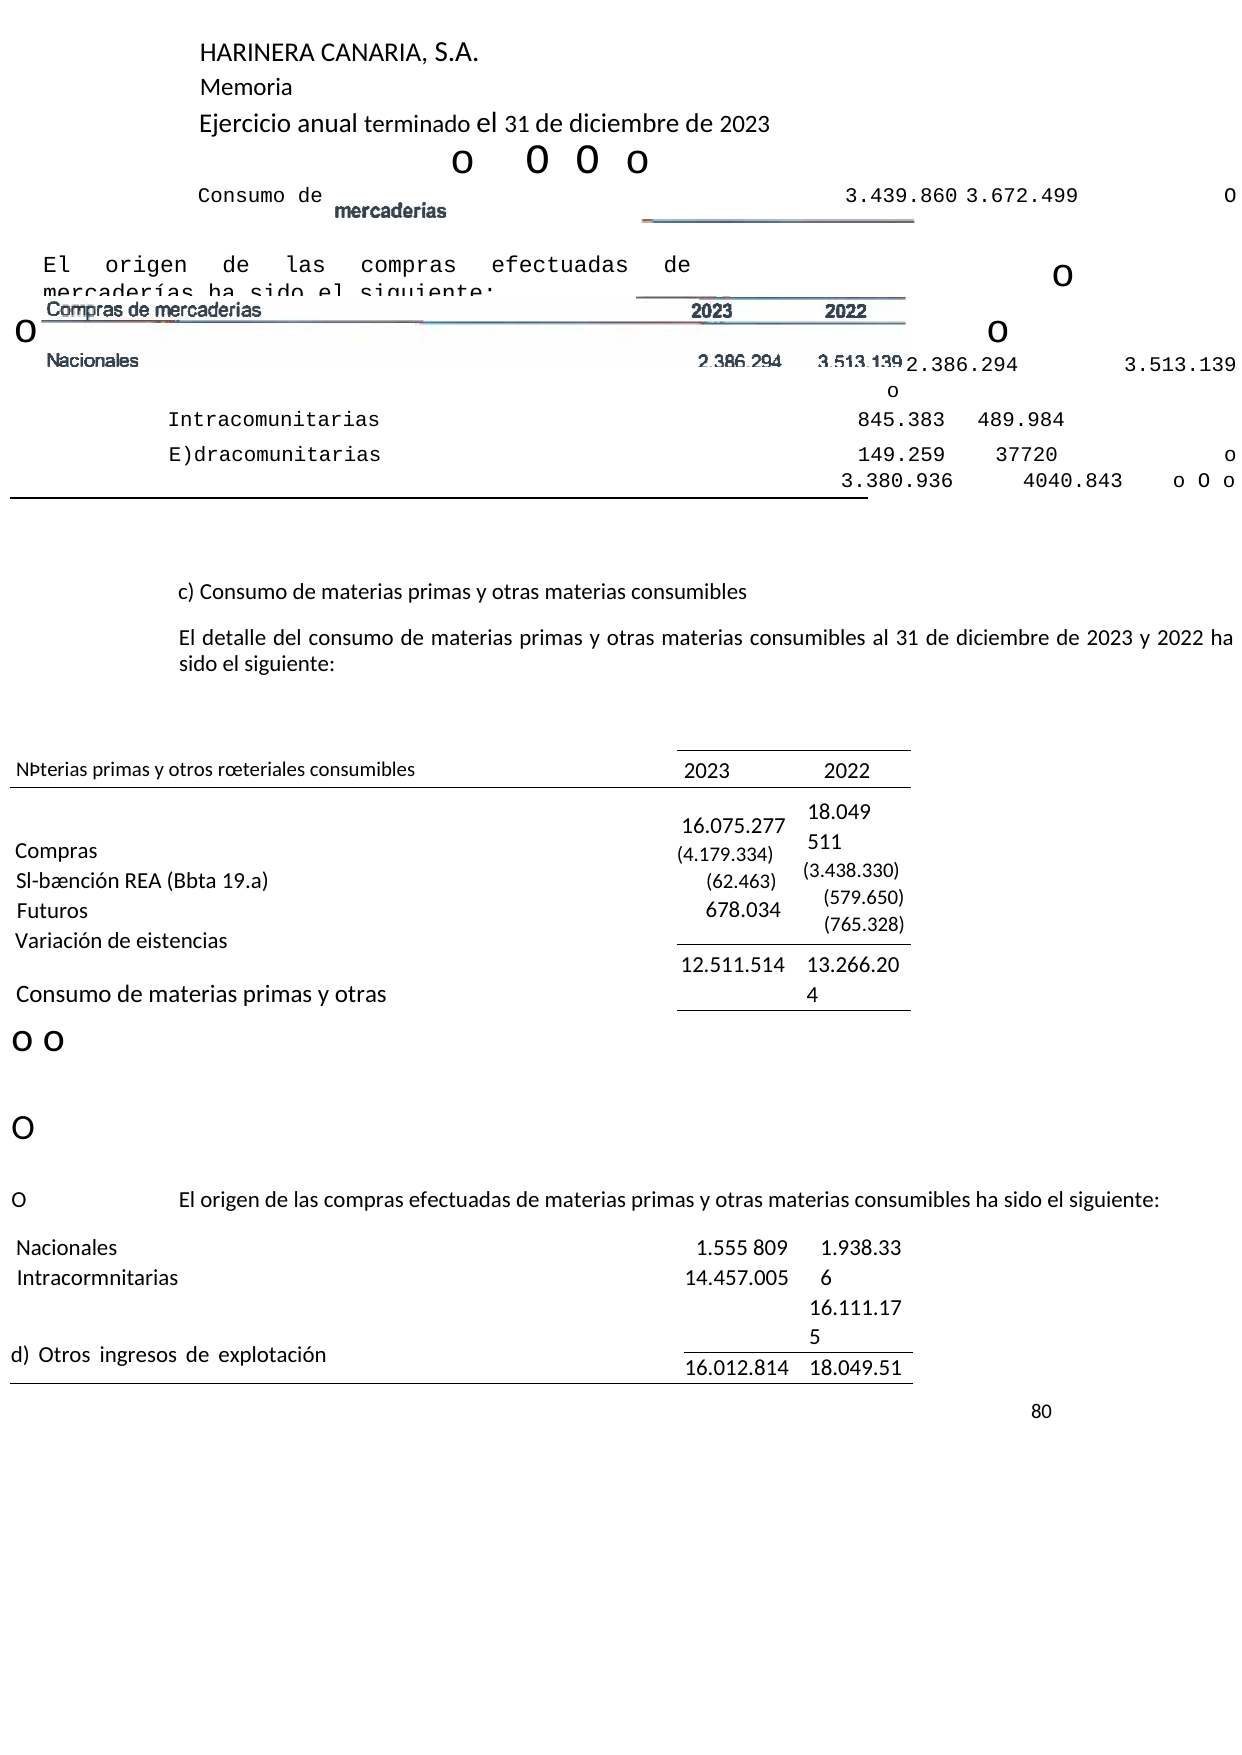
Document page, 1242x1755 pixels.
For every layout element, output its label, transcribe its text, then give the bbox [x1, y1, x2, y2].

table_header 2023 [677, 751, 803, 787]
table_header Nacionales Intracormnitarias d) Otros ingresos de explotación [10, 1233, 684, 1383]
text Consumo de 3.439.860 3.672.499 O [10, 182, 1236, 218]
table_cell 18.049 511 (3.438.330) (579.650) (765.328) [803, 788, 911, 944]
table_cell 12.511.514 [677, 945, 803, 1010]
table_cell 18.049.51 [809, 1353, 912, 1383]
text c) Consumo de materias primas y otras materias consumibles [178, 578, 1236, 605]
table_cell 16.012.814 [684, 1353, 809, 1383]
text 3.380.936 4040.843 o O o [697, 471, 1235, 494]
text O El origen de las compras efectuadas de materias primas y otras materias consumibles ha sido el siguiente: [11, 1186, 1225, 1213]
table_header 1.555 809 14.457.005 [684, 1233, 809, 1352]
table_header El origen de las compras efectuadas de mercaderías ha sido el siguiente: [43, 251, 691, 296]
table_header NÞterias primas y otros rœteriales consumibles [10, 750, 677, 787]
table_cell Compras Sl-bænción REA (Bbta 19.a) Futuros Variación de eistencias Consumo de materias primas y otras [10, 788, 677, 1010]
table_header 2022 [803, 751, 911, 787]
table_cell 16.075.277 (4.179.334) (62.463) 678.034 [677, 788, 803, 944]
text o o [11, 1011, 252, 1062]
text E)dracomunitarias 149.259 37720 o [10, 441, 1236, 467]
table_header o [691, 251, 1074, 309]
list o [10, 309, 41, 351]
text Intracomunitarias 845.383 489.984 [10, 406, 1236, 433]
text El detalle del consumo de materias primas y otras materias consumibles al 31 de diciembre de 2023 y 2022 ha sido el siguiente: [179, 625, 1236, 677]
table_cell 13.266.204 [803, 945, 911, 1010]
list o [906, 309, 1090, 351]
table_header 1.938.336 16.111.175 [809, 1233, 912, 1352]
text O [11, 1105, 1236, 1148]
list O O o [10, 139, 1090, 182]
text 2.386.294 3.513.139 o [10, 351, 1236, 404]
